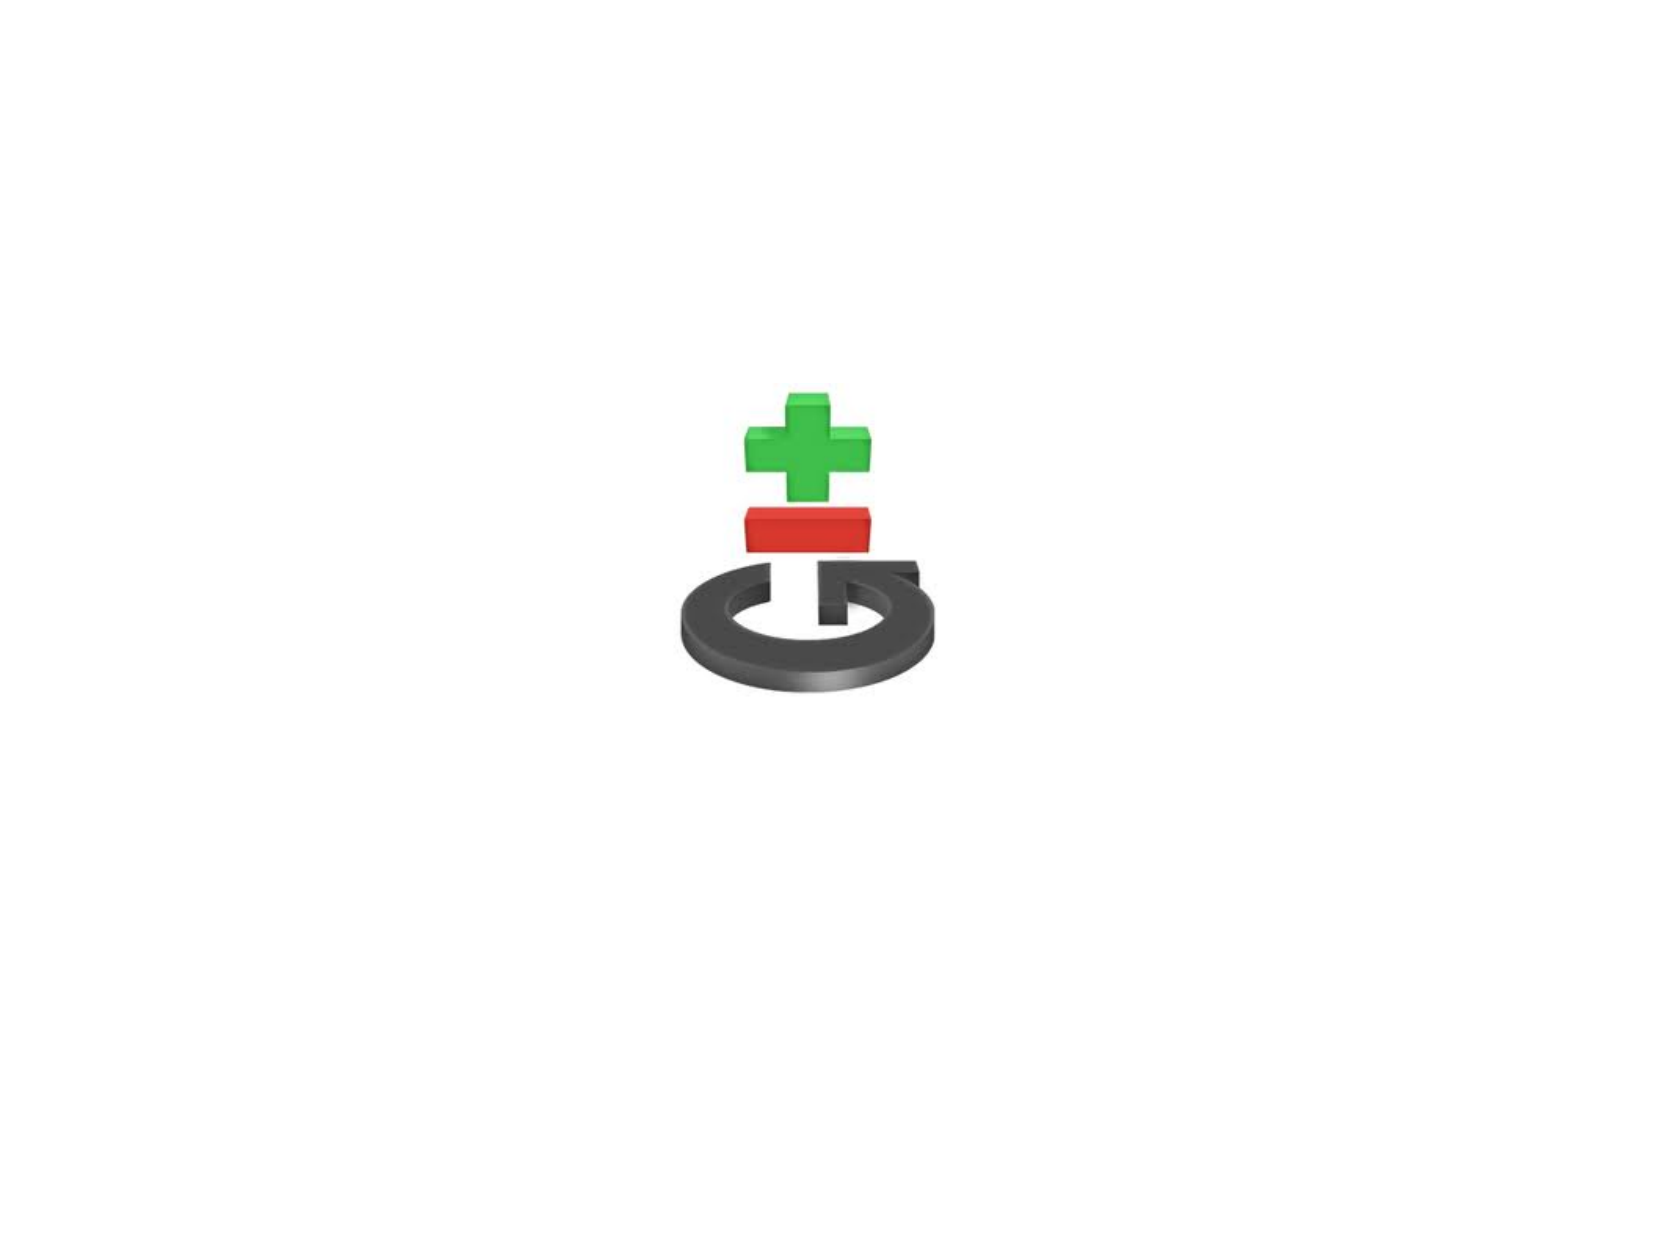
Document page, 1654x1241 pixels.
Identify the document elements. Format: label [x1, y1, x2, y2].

picture [649, 383, 969, 703]
